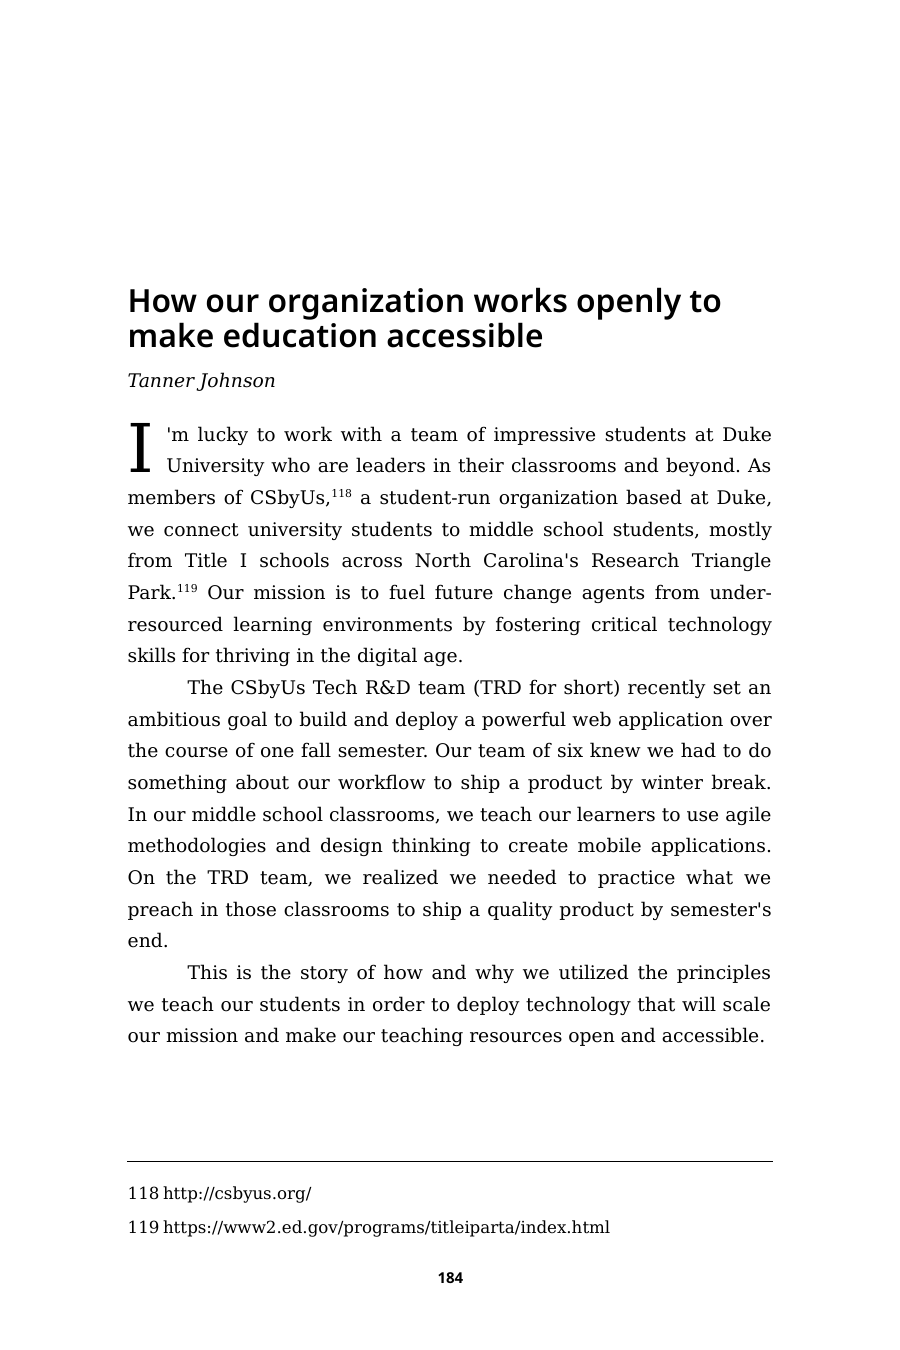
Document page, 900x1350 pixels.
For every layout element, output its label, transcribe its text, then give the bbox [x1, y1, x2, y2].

subtitle How our organization works openly to make education accessible [127, 283, 772, 357]
text This is the story of how and why we utilized the principles we teach our students in order to deploy technology that will scale our mission and make our teaching resources open and accessible. [127, 962, 772, 1047]
text The CSbyUs Tech R&D team (TRD for short) recently set an ambitious goal to build and deploy a powerful web application over the course of one fall semester. Our team of six knew we had to do something about our workflow to ship a product by winter break. In our middle school classrooms, we teach our learners to use agile methodologies and design thinking to create mobile applications. On the TRD team, we realized we needed to practice what we preach in those classrooms to ship a quality product by semester's end. [127, 677, 772, 952]
text http://csbyus.org/ [127, 1184, 772, 1203]
text Tanner Johnson [127, 370, 772, 392]
text I'm lucky to work with a team of impressive students at Duke University who are leaders in their classrooms and beyond. As members of CSbyUs, a student-run organization based at Duke, we connect university students to middle school students, mostly from Title I schools across North Carolina's Research Triangle Park. Our mission is to fuel future change agents from under-resourced learning environments by fostering critical technology skills for thriving in the digital age. [127, 424, 772, 667]
text https://www2.ed.gov/programs/titleiparta/index.html [127, 1218, 772, 1237]
